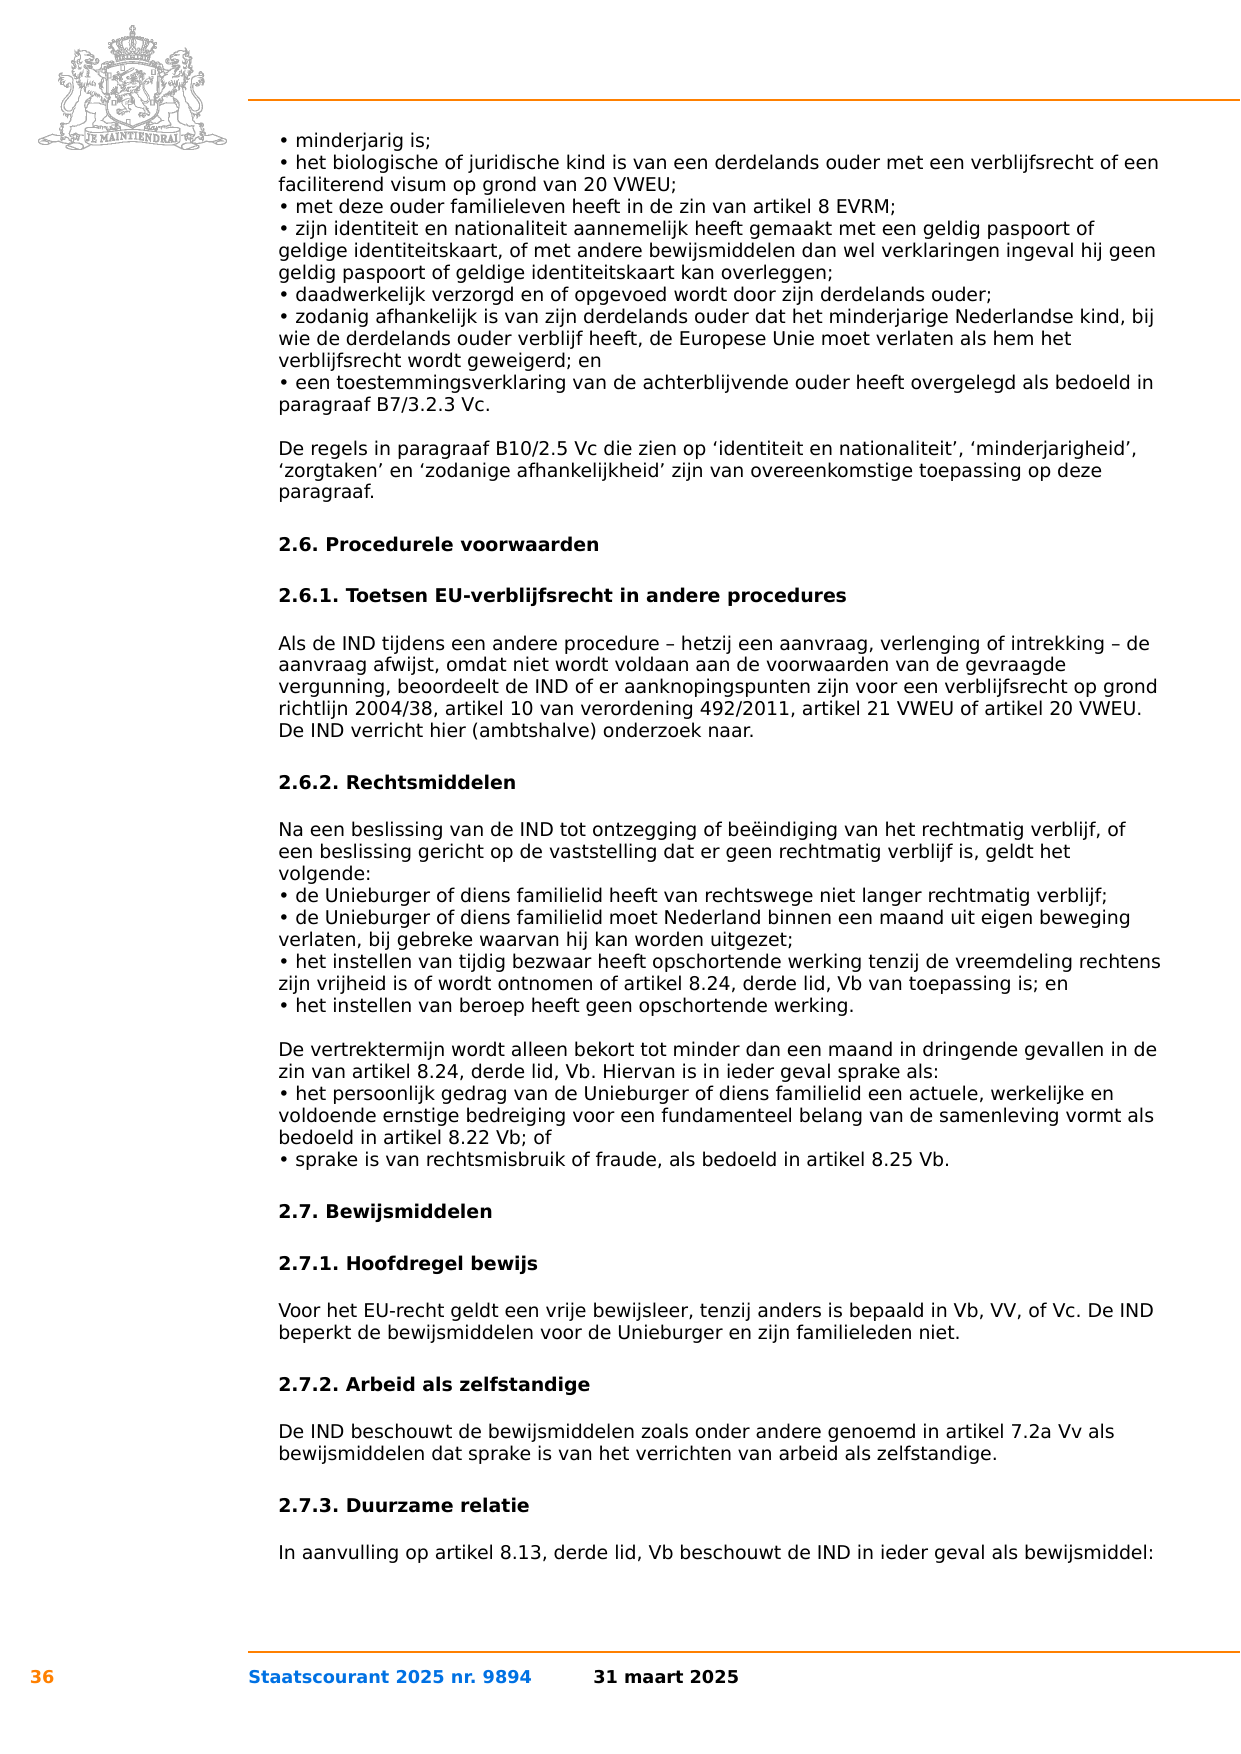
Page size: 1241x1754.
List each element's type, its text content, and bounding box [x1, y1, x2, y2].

text • minderjarig is; [278, 130, 1163, 152]
text • het persoonlijk gedrag van de Unieburger of diens familielid een actuele, werkelijke en voldoende ernstige bedreiging voor een fundamenteel belang van de samenleving vormt als bedoeld in artikel 8.22 Vb; of [278, 1083, 1163, 1149]
text • het instellen van tijdig bezwaar heeft opschortende werking tenzij de vreemdeling rechtens zijn vrijheid is of wordt ontnomen of artikel 8.24, derde lid, Vb van toepassing is; en [278, 951, 1163, 995]
subtitle 2.7.2. Arbeid als zelfstandige [278, 1374, 1163, 1396]
text In aanvulling op artikel 8.13, derde lid, Vb beschouwt de IND in ieder geval als bewijsmiddel: [278, 1542, 1163, 1564]
text • daadwerkelijk verzorgd en of opgevoed wordt door zijn derdelands ouder; [278, 284, 1163, 306]
subtitle 2.6.2. Rechtsmiddelen [278, 772, 1163, 794]
text • het instellen van beroep heeft geen opschortende werking. [278, 995, 1163, 1017]
text • de Unieburger of diens familielid heeft van rechtswege niet langer rechtmatig verblijf; [278, 885, 1163, 907]
text Na een beslissing van de IND tot ontzegging of beëindiging van het rechtmatig verblijf, of een beslissing gericht op de vaststelling dat er geen rechtmatig verblijf is, geldt het volgende: [278, 819, 1163, 885]
text Als de IND tijdens een andere procedure – hetzij een aanvraag, verlenging of intrekking – de aanvraag afwijst, omdat niet wordt voldaan aan de voorwaarden van de gevraagde vergunning, beoordeelt de IND of er aanknopingspunten zijn voor een verblijfsrecht op grond richtlijn 2004/38, artikel 10 van verordening 492/2011, artikel 21 VWEU of artikel 20 VWEU. De IND verricht hier (ambtshalve) onderzoek naar. [278, 632, 1163, 742]
text • de Unieburger of diens familielid moet Nederland binnen een maand uit eigen beweging verlaten, bij gebreke waarvan hij kan worden uitgezet; [278, 907, 1163, 951]
text De vertrektermijn wordt alleen bekort tot minder dan een maand in dringende gevallen in de zin van artikel 8.24, derde lid, Vb. Hiervan is in ieder geval sprake als: [278, 1039, 1163, 1083]
subtitle 2.7. Bewijsmiddelen [278, 1201, 1163, 1223]
text • zijn identiteit en nationaliteit aannemelijk heeft gemaakt met een geldig paspoort of geldige identiteitskaart, of met andere bewijsmiddelen dan wel verklaringen ingeval hij geen geldig paspoort of geldige identiteitskaart kan overleggen; [278, 218, 1163, 284]
picture [38, 25, 227, 150]
text • met deze ouder familieleven heeft in de zin van artikel 8 EVRM; [278, 196, 1163, 218]
subtitle 2.7.1. Hoofdregel bewijs [278, 1253, 1163, 1275]
text Voor het EU-recht geldt een vrije bewijsleer, tenzij anders is bepaald in Vb, VV, of Vc. De IND beperkt de bewijsmiddelen voor de Unieburger en zijn familieleden niet. [278, 1300, 1163, 1344]
subtitle 2.6.1. Toetsen EU-verblijfsrecht in andere procedures [278, 585, 1163, 607]
text • zodanig afhankelijk is van zijn derdelands ouder dat het minderjarige Nederlandse kind, bij wie de derdelands ouder verblijf heeft, de Europese Unie moet verlaten als hem het verblijfsrecht wordt geweigerd; en [278, 306, 1163, 372]
text De IND beschouwt de bewijsmiddelen zoals onder andere genoemd in artikel 7.2a Vv als bewijsmiddelen dat sprake is van het verrichten van arbeid als zelfstandige. [278, 1421, 1163, 1465]
text • het biologische of juridische kind is van een derdelands ouder met een verblijfsrecht of een faciliterend visum op grond van 20 VWEU; [278, 152, 1163, 196]
text De regels in paragraaf B10/2.5 Vc die zien op ‘identiteit en nationaliteit’, ‘minderjarigheid’, ‘zorgtaken’ en ‘zodanige afhankelijkheid’ zijn van overeenkomstige toepassing op deze paragraaf. [278, 437, 1163, 503]
text • een toestemmingsverklaring van de achterblijvende ouder heeft overgelegd als bedoeld in paragraaf B7/3.2.3 Vc. [278, 372, 1163, 416]
subtitle 2.6. Procedurele voorwaarden [278, 533, 1163, 555]
subtitle 2.7.3. Duurzame relatie [278, 1495, 1163, 1517]
text • sprake is van rechtsmisbruik of fraude, als bedoeld in artikel 8.25 Vb. [278, 1149, 1163, 1171]
